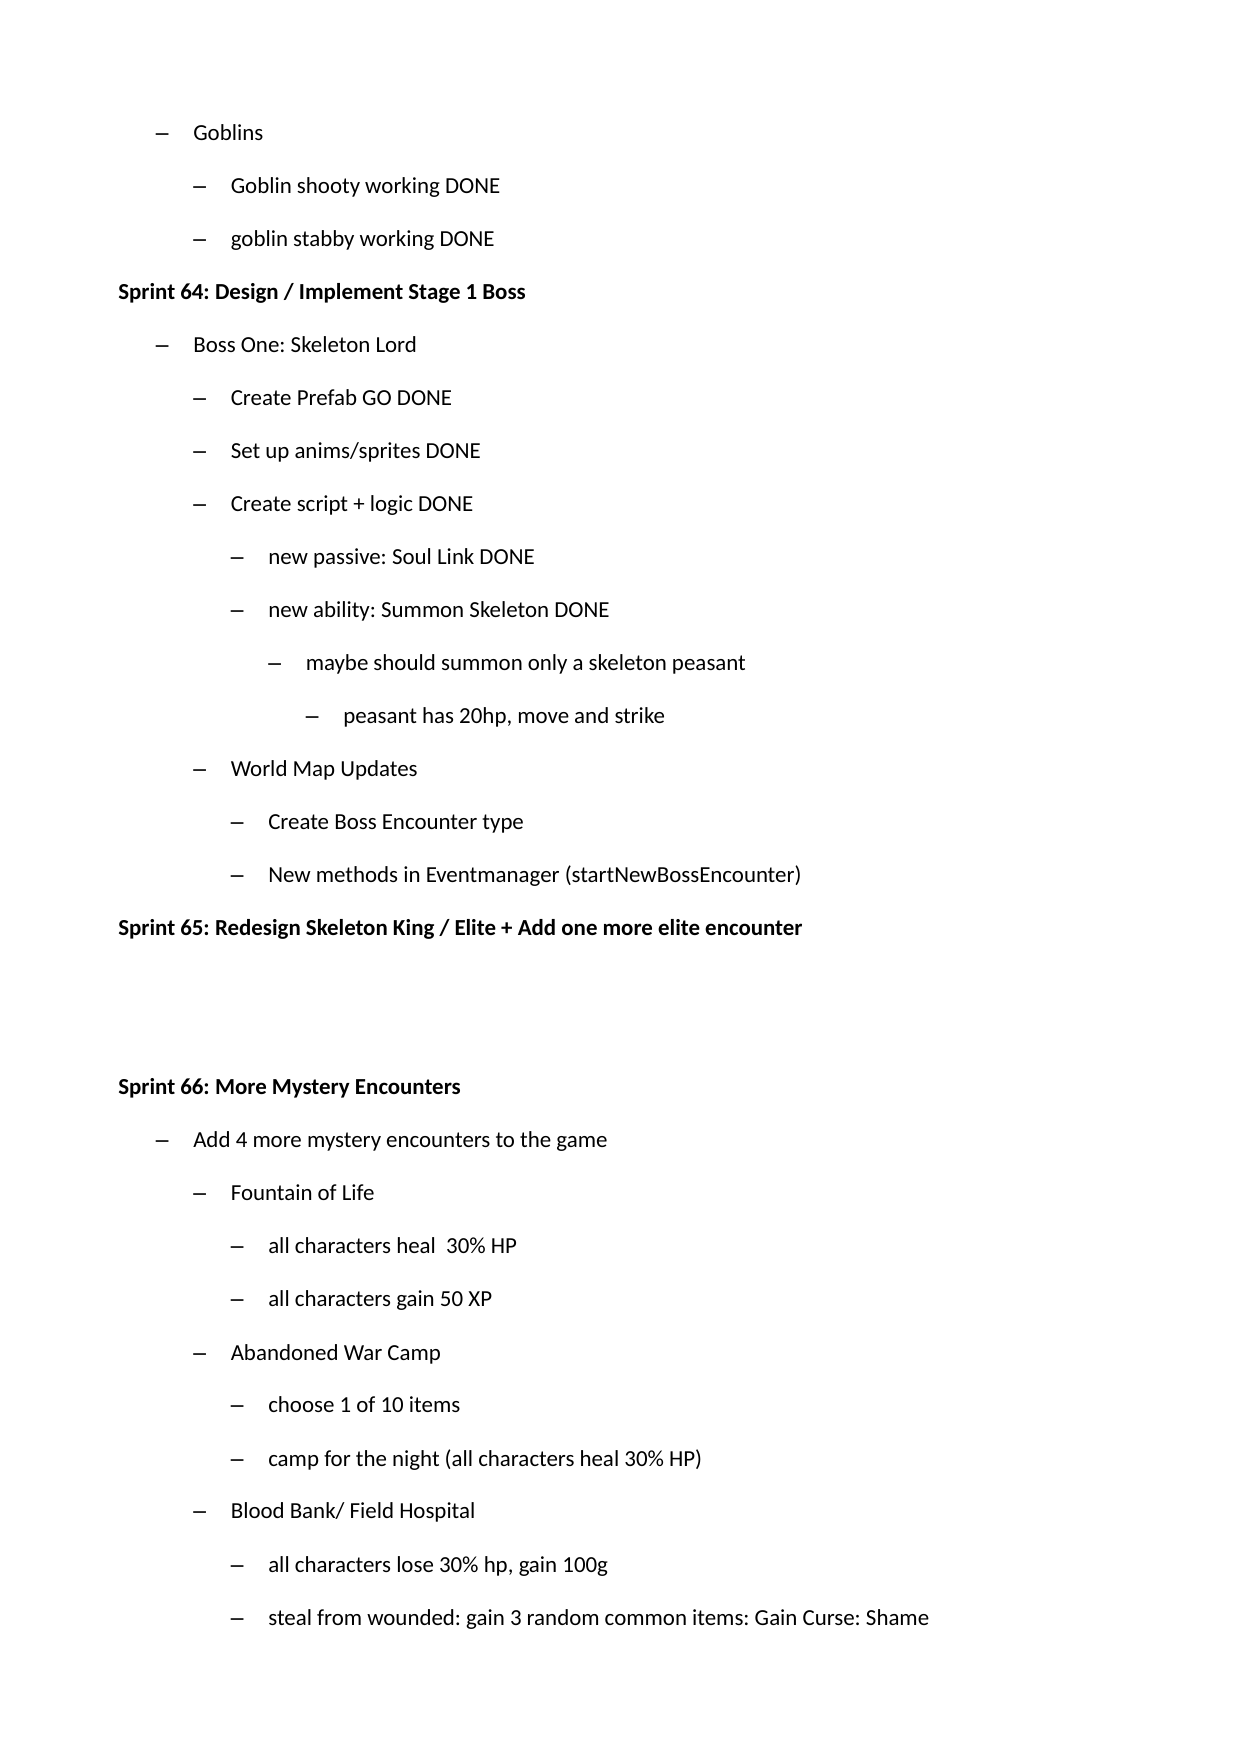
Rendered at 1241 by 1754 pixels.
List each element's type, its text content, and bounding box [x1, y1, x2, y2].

text Sprint 65: Redesign Skeleton King / Elite + Add one more elite encounter [118, 913, 1122, 941]
list Add 4 more mystery encounters to the game [156, 1126, 1122, 1153]
list new passive: Soul Link DONE [231, 542, 1122, 570]
list steal from wounded: gain 3 random common items: Gain Curse: Shame [231, 1603, 1122, 1631]
list all characters lose 30% hp, gain 100g [231, 1550, 1122, 1578]
text Sprint 66: More Mystery Encounters [118, 1072, 1122, 1101]
list World Map Updates [193, 754, 1122, 782]
list New methods in Eventmanager (startNewBossEncounter) [231, 860, 1122, 888]
list maybe should summon only a skeleton peasant [268, 648, 1122, 676]
list Blood Bank/ Field Hospital [193, 1497, 1122, 1525]
list Goblins [156, 118, 1122, 146]
list Goblin shooty working DONE [193, 171, 1122, 199]
list choose 1 of 10 items [231, 1391, 1122, 1419]
list camp for the night (all characters heal 30% HP) [231, 1444, 1122, 1472]
list Abandoned War Camp [193, 1338, 1122, 1366]
list Boss One: Skeleton Lord [156, 330, 1122, 358]
list goblin stabby working DONE [193, 224, 1122, 252]
list all characters gain 50 XP [231, 1284, 1122, 1313]
list Fountain of Life [193, 1178, 1122, 1207]
list Create script + logic DONE [193, 489, 1122, 517]
list Create Prefab GO DONE [193, 383, 1122, 411]
list Set up anims/sprites DONE [193, 436, 1122, 464]
list new ability: Summon Skeleton DONE [231, 595, 1122, 623]
list peasant has 20hp, move and strike [306, 701, 1122, 729]
list Create Boss Encounter type [231, 807, 1122, 835]
list all characters heal 30% HP [231, 1232, 1122, 1259]
text Sprint 64: Design / Implement Stage 1 Boss [118, 277, 1122, 305]
